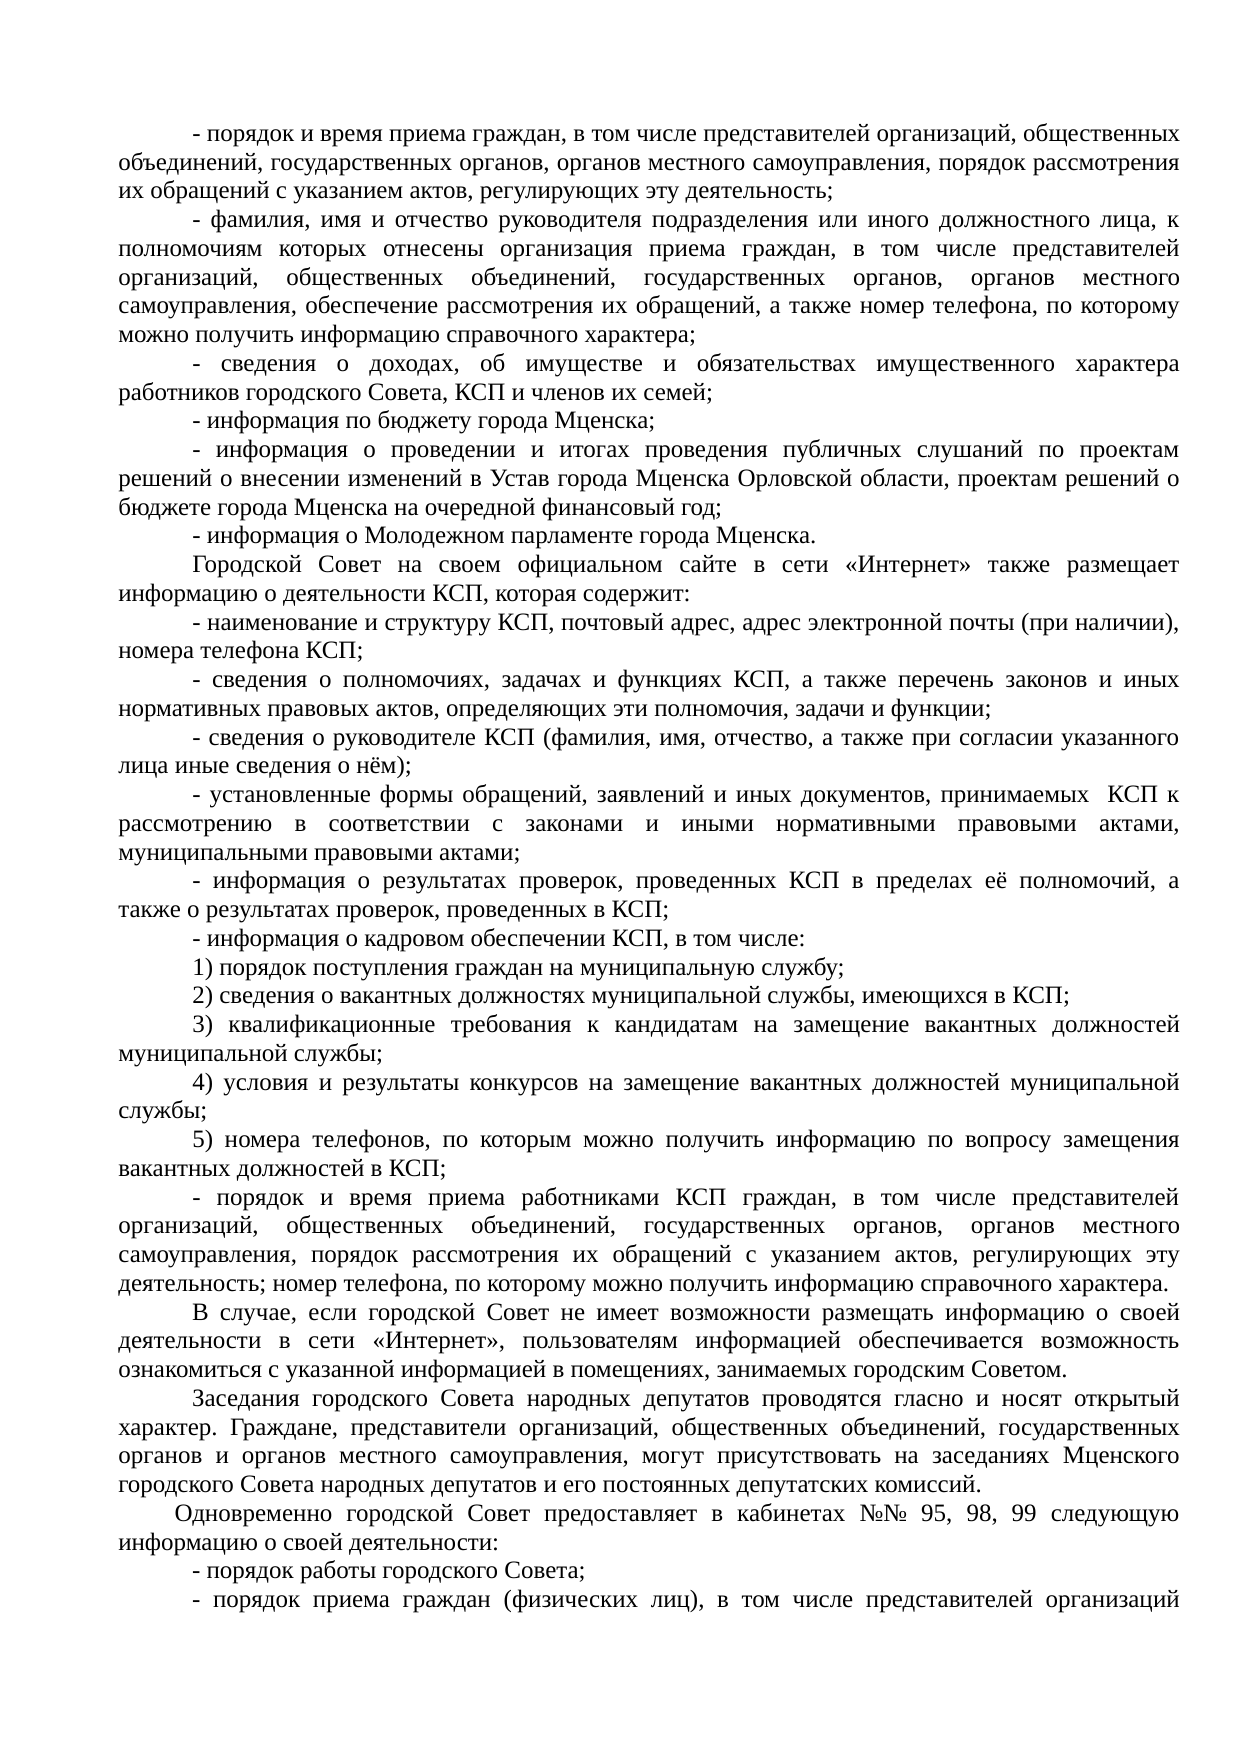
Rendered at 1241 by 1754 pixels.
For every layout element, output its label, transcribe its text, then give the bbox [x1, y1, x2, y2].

text - информация о результатах проверок, проведенных КСП в пределах её полномочий, а также о результатах проверок, проведенных в КСП; [118, 866, 1181, 923]
text - сведения о доходах, об имуществе и обязательствах имущественного характера работников городского Совета, КСП и членов их семей; [118, 348, 1181, 406]
text - информация о Молодежном парламенте города Мценска. [118, 521, 1181, 549]
text - наименование и структуру КСП, почтовый адрес, адрес электронной почты (при наличии), номера телефона КСП; [118, 607, 1181, 664]
text - информация по бюджету города Мценска; [118, 406, 1181, 434]
text - порядок приема граждан (физических лиц), в том числе представителей организаций [118, 1584, 1181, 1613]
text Городской Совет на своем официальном сайте в сети «Интернет» также размещает информацию о деятельности КСП, которая содержит: [118, 549, 1181, 607]
text 1) порядок поступления граждан на муниципальную службу; [118, 952, 1181, 981]
text - информация о проведении и итогах проведения публичных слушаний по проектам решений о внесении изменений в Устав города Мценска Орловской области, проектам решений о бюджете города Мценска на очередной финансовый год; [118, 434, 1181, 521]
text 4) условия и результаты конкурсов на замещение вакантных должностей муниципальной службы; [118, 1067, 1181, 1124]
text 2) сведения о вакантных должностях муниципальной службы, имеющихся в КСП; [118, 981, 1181, 1009]
text - порядок и время приема граждан, в том числе представителей организаций, общественных объединений, государственных органов, органов местного самоуправления, порядок рассмотрения их обращений с указанием актов, регулирующих эту деятельность; [118, 118, 1181, 204]
text - порядок работы городского Совета; [118, 1556, 1181, 1584]
text 5) номера телефонов, по которым можно получить информацию по вопросу замещения вакантных должностей в КСП; [118, 1124, 1181, 1182]
text Одновременно городской Совет предоставляет в кабинетах №№ 95, 98, 99 следующую информацию о своей деятельности: [118, 1498, 1181, 1556]
text - сведения о руководителе КСП (фамилия, имя, отчество, а также при согласии указанного лица иные сведения о нём); [118, 722, 1181, 779]
text - информация о кадровом обеспечении КСП, в том числе: [118, 923, 1181, 952]
text - установленные формы обращений, заявлений и иных документов, принимаемых КСП к рассмотрению в соответствии с законами и иными нормативными правовыми актами, муниципальными правовыми актами; [118, 779, 1181, 866]
text 3) квалификационные требования к кандидатам на замещение вакантных должностей муниципальной службы; [118, 1009, 1181, 1067]
text - фамилия, имя и отчество руководителя подразделения или иного должностного лица, к полномочиям которых отнесены организация приема граждан, в том числе представителей организаций, общественных объединений, государственных органов, органов местного самоуправления, обеспечение рассмотрения их обращений, а также номер телефона, по которому можно получить информацию справочного характера; [118, 204, 1181, 348]
text - сведения о полномочиях, задачах и функциях КСП, а также перечень законов и иных нормативных правовых актов, определяющих эти полномочия, задачи и функции; [118, 664, 1181, 722]
text В случае, если городской Совет не имеет возможности размещать информацию о своей деятельности в сети «Интернет», пользователям информацией обеспечивается возможность ознакомиться с указанной информацией в помещениях, занимаемых городским Советом. [118, 1297, 1181, 1383]
text Заседания городского Совета народных депутатов проводятся гласно и носят открытый характер. Граждане, представители организаций, общественных объединений, государственных органов и органов местного самоуправления, могут присутствовать на заседаниях Мценского городского Совета народных депутатов и его постоянных депутатских комиссий. [118, 1383, 1181, 1498]
text - порядок и время приема работниками КСП граждан, в том числе представителей организаций, общественных объединений, государственных органов, органов местного самоуправления, порядок рассмотрения их обращений с указанием актов, регулирующих эту деятельность; номер телефона, по которому можно получить информацию справочного характера. [118, 1182, 1181, 1297]
